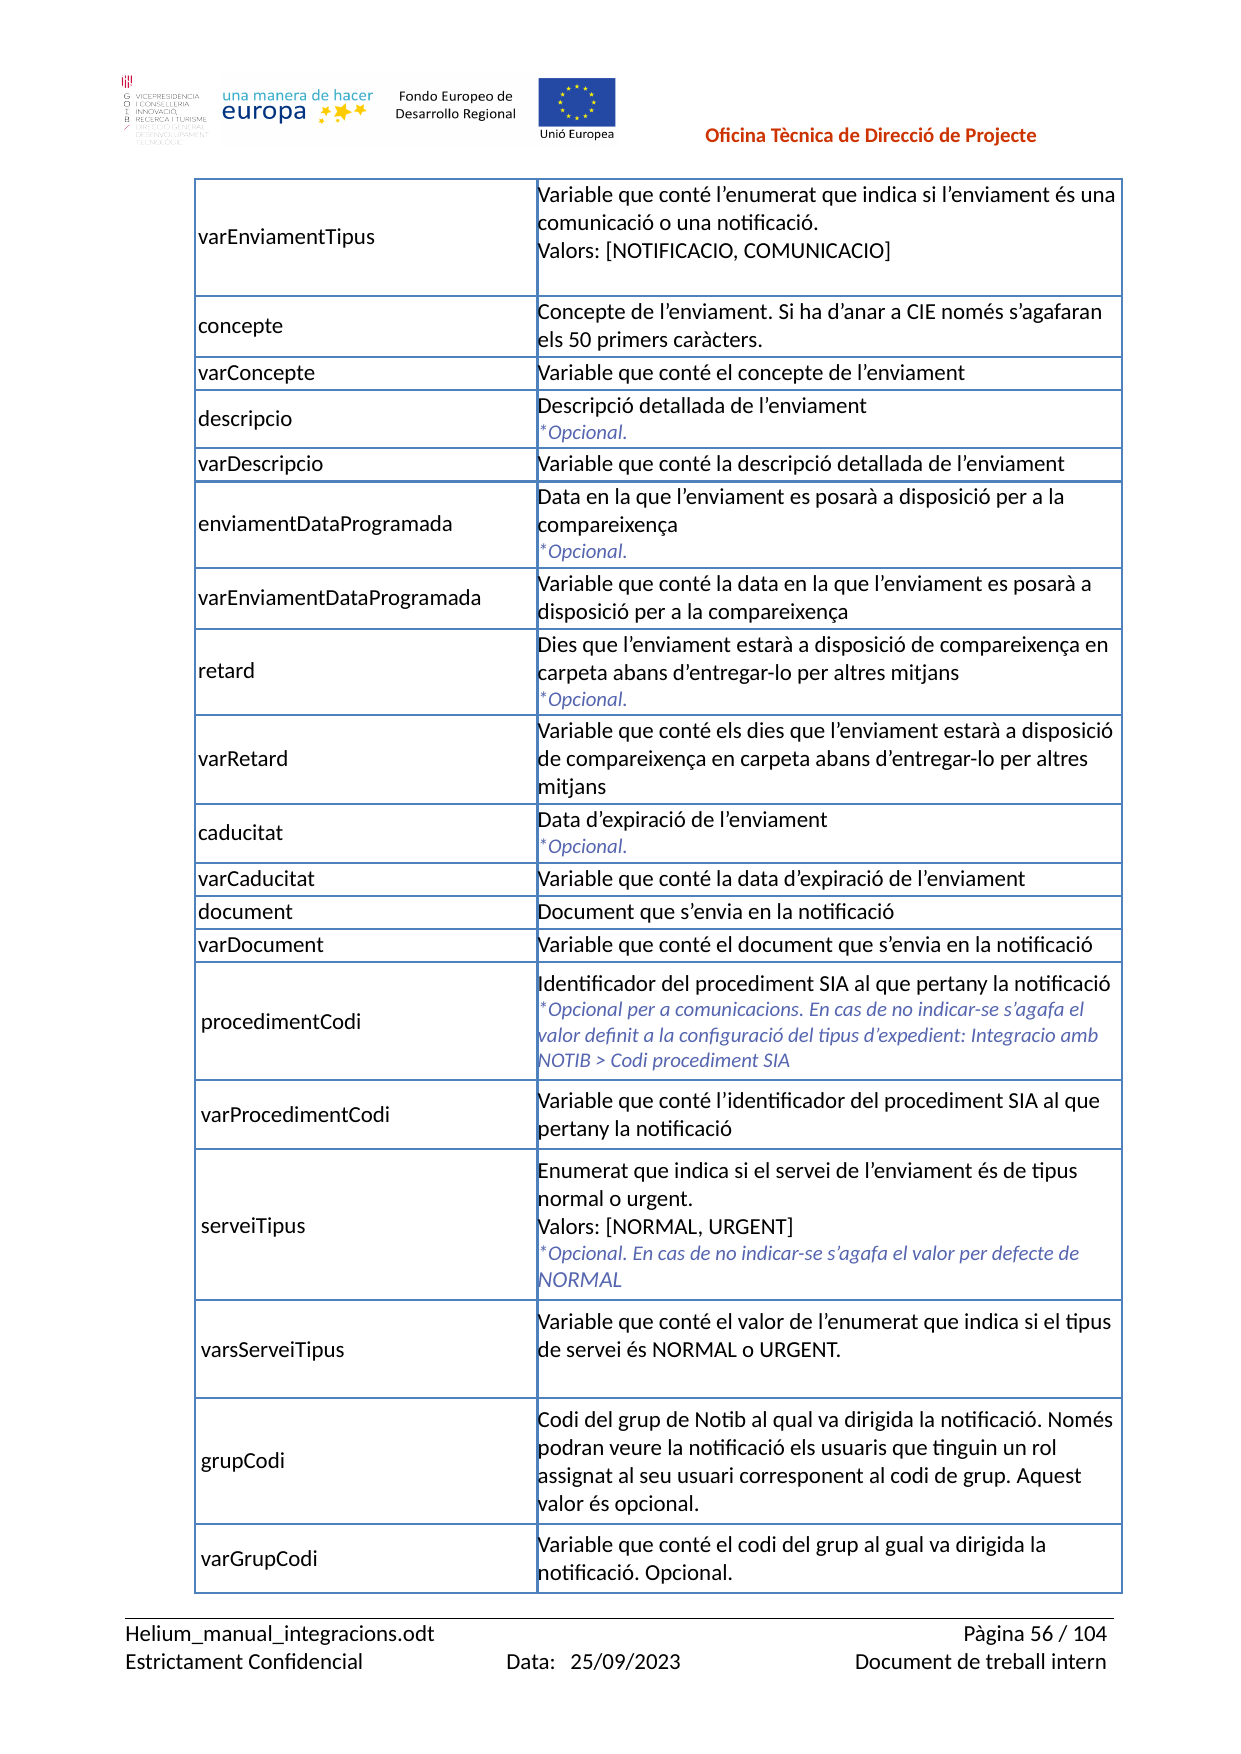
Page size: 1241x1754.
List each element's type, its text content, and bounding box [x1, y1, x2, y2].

table_cell document [196, 897, 536, 928]
table_cell Variable que conté el codi del grup al gual va dirigida la notificació. Opcional. [539, 1525, 1121, 1592]
table_cell varEnviamentTipus [196, 180, 536, 295]
table_cell Identificador del procediment SIA al que pertany la notificació *Opcional per a comunicacions. En cas de no indicar-se s’agafa el valor definit a la configuració del tipus d’expedient: Integracio amb NOTIB > Codi procediment SIA [539, 963, 1121, 1079]
table_cell Codi del grup de Notib al qual va dirigida la notificació. Només podran veure la notificació els usuaris que tinguin un rol assignat al seu usuari corresponent al codi de grup. Aquest valor és opcional. [539, 1399, 1121, 1522]
table_cell Document que s’envia en la notificació [539, 897, 1121, 928]
table_cell Variable que conté la descripció detallada de l’enviament [539, 449, 1121, 480]
table_cell procedimentCodi [196, 963, 536, 1079]
table_cell Variable que conté els dies que l’enviament estarà a disposició de compareixença en carpeta abans d’entregar-lo per altres mitjans [539, 716, 1121, 803]
table_cell Variable que conté el document que s’envia en la notificació [539, 930, 1121, 961]
table_cell varProcedimentCodi [196, 1081, 536, 1148]
table_cell Variable que conté el concepte de l’enviament [539, 358, 1121, 389]
table_cell Dies que l’enviament estarà a disposició de compareixença en carpeta abans d’entregar-lo per altres mitjans *Opcional. [539, 630, 1121, 714]
table_cell Variable que conté el valor de l’enumerat que indica si el tipus de servei és NORMAL o URGENT. [539, 1301, 1121, 1397]
table_cell retard [196, 630, 536, 714]
table_cell varCaducitat [196, 864, 536, 895]
table_cell Descripció detallada de l’enviament *Opcional. [539, 391, 1121, 447]
picture [219, 73, 621, 147]
table_cell grupCodi [196, 1399, 536, 1522]
table_cell varConcepte [196, 358, 536, 389]
table_cell varGrupCodi [196, 1525, 536, 1592]
table_cell enviamentDataProgramada [196, 483, 536, 567]
table_cell varEnviamentDataProgramada [196, 569, 536, 628]
table_cell varRetard [196, 716, 536, 803]
table_cell caducitat [196, 805, 536, 862]
table_cell Variable que conté l’identificador del procediment SIA al que pertany la notificació [539, 1081, 1121, 1148]
table_cell Variable que conté la data en la que l’enviament es posarà a disposició per a la compareixença [539, 569, 1121, 628]
table_cell Data d’expiració de l’enviament *Opcional. [539, 805, 1121, 862]
table_cell varsServeiTipus [196, 1301, 536, 1397]
picture [118, 73, 213, 147]
table_cell varDocument [196, 930, 536, 961]
table_cell serveiTipus [196, 1150, 536, 1299]
table_cell Variable que conté l’enumerat que indica si l’enviament és una comunicació o una notificació. Valors: [NOTIFICACIO, COMUNICACIO] [539, 180, 1121, 295]
table_cell Concepte de l’enviament. Si ha d’anar a CIE només s’agafaran els 50 primers caràcters. [539, 297, 1121, 356]
table_cell Variable que conté la data d’expiració de l’enviament [539, 864, 1121, 895]
table_cell Enumerat que indica si el servei de l’enviament és de tipus normal o urgent. Valors: [NORMAL, URGENT] *Opcional. En cas de no indicar-se s’agafa el valor per defecte de NORMAL [539, 1150, 1121, 1299]
table_cell varDescripcio [196, 449, 536, 480]
table_cell concepte [196, 297, 536, 356]
table_cell Data en la que l’enviament es posarà a disposició per a la compareixença *Opcional. [539, 483, 1121, 567]
table_cell descripcio [196, 391, 536, 447]
